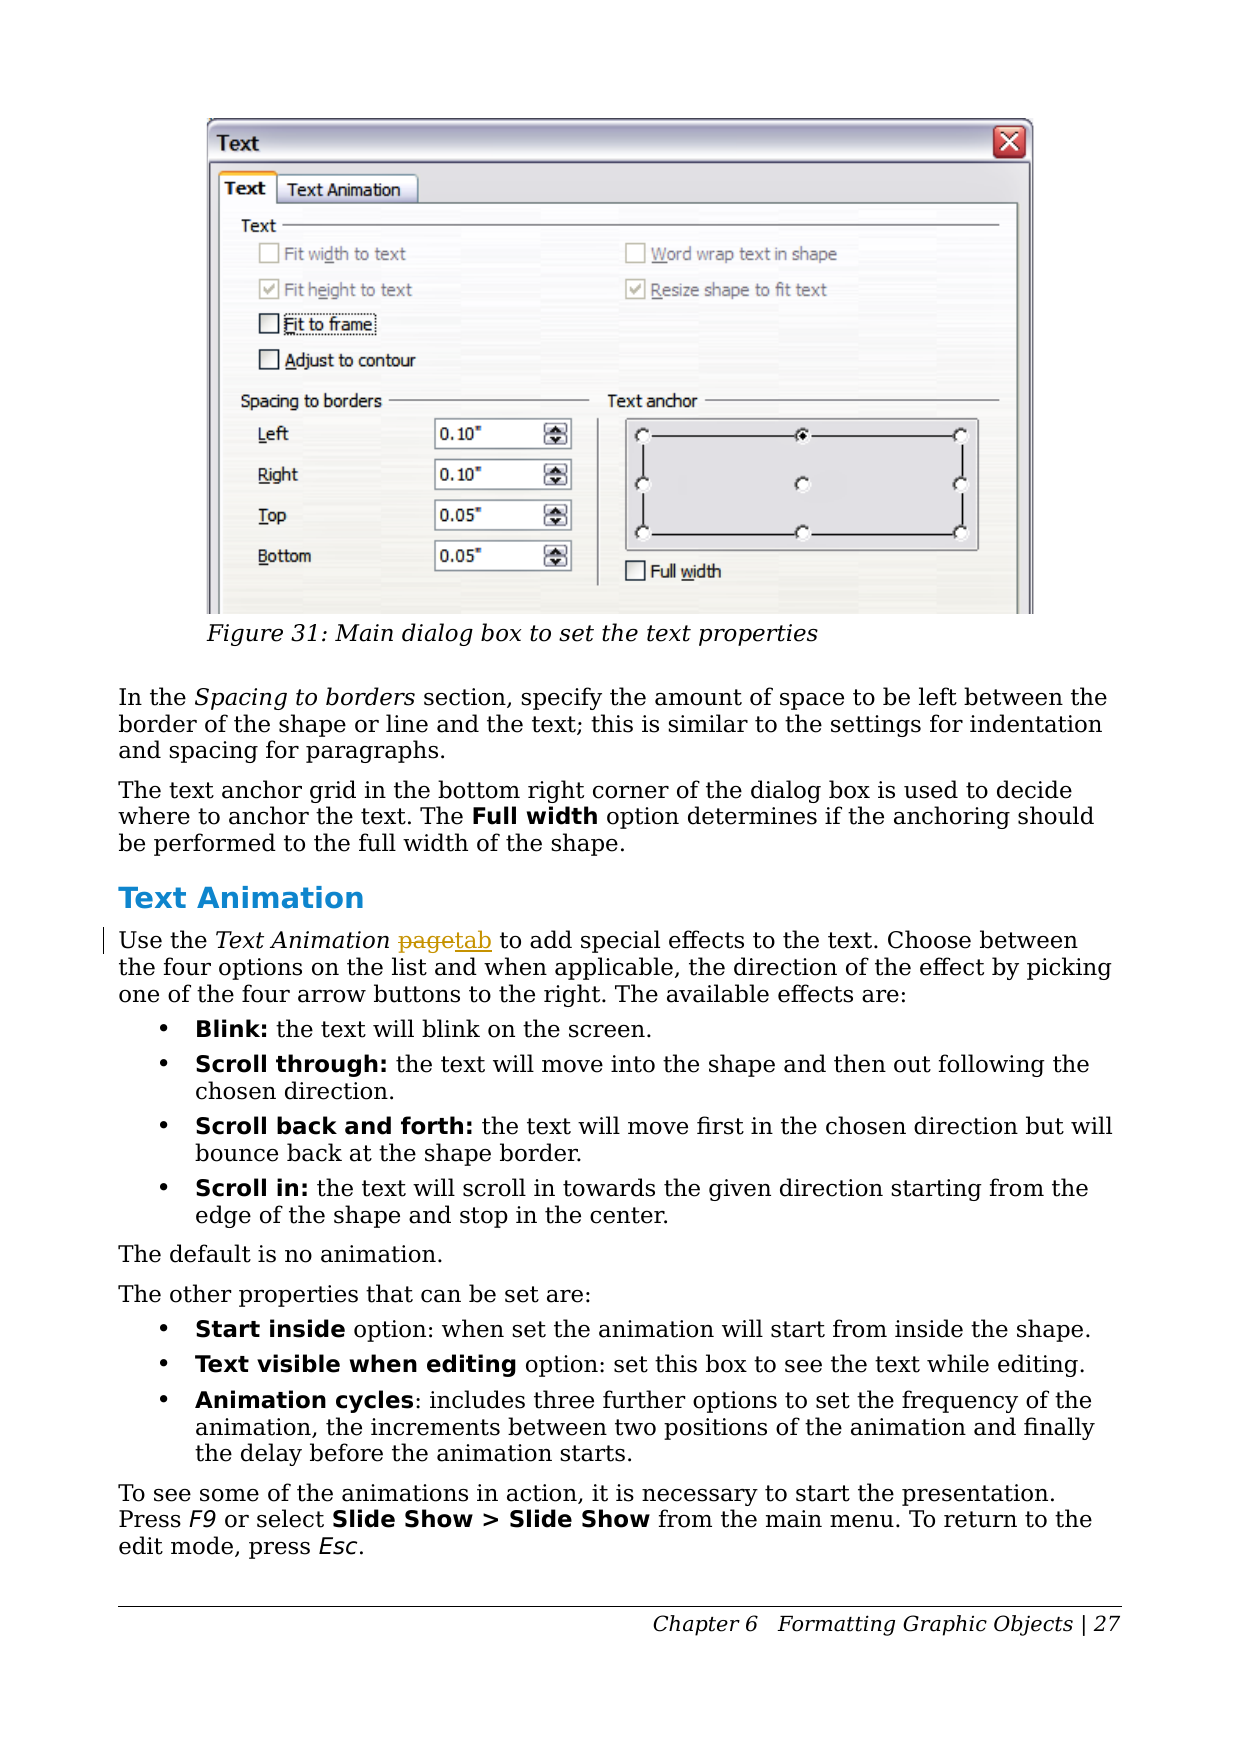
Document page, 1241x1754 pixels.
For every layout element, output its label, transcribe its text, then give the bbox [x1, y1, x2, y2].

list Blink: the text will blink on the screen. [156, 1014, 1122, 1043]
text To see some of the animations in action, it is necessary to start the presentation. Press F9 or select Slide Show > Slide Show from the main menu. To return to the edit mode, press Esc. [118, 1480, 1122, 1560]
picture [206, 118, 1034, 614]
list Scroll through: the text will move into the shape and then out following the chosen direction. [156, 1049, 1122, 1105]
text The text anchor grid in the bottom right corner of the dialog box is used to decide where to anchor the text. The Full width option determines if the anchoring should be performed to the full width of the shape. [118, 777, 1122, 857]
list Use the Text Animation tab to add special effects to the text. Choose between the four options on the list and when applicable, the direction of the effect by picking one of the four arrow buttons to the right. The available effects are: [118, 927, 1122, 1007]
list Animation cycles: includes three further options to set the frequency of the animation, the increments between two positions of the animation and finally the delay before the animation starts. [156, 1385, 1122, 1467]
subtitle Text Animation [118, 881, 1122, 915]
list Scroll back and forth: the text will move first in the chosen direction but will bounce back at the shape border. [156, 1111, 1122, 1167]
text In the Spacing to borders section, specify the amount of space to be left between the border of the shape or line and the text; this is similar to the settings for indentation and spacing for paragraphs. [118, 684, 1122, 764]
text The default is no animation. [118, 1242, 1122, 1268]
list The other properties that can be set are: [118, 1281, 1122, 1307]
list Scroll in: the text will scroll in towards the given direction starting from the edge of the shape and stop in the center. [156, 1173, 1122, 1229]
list Start inside option: when set the animation will start from inside the shape. [156, 1314, 1122, 1343]
text Figure 31: Main dialog box to set the text properties [207, 620, 1033, 647]
list Text visible when editing option: set this box to see the text while editing. [156, 1349, 1122, 1378]
